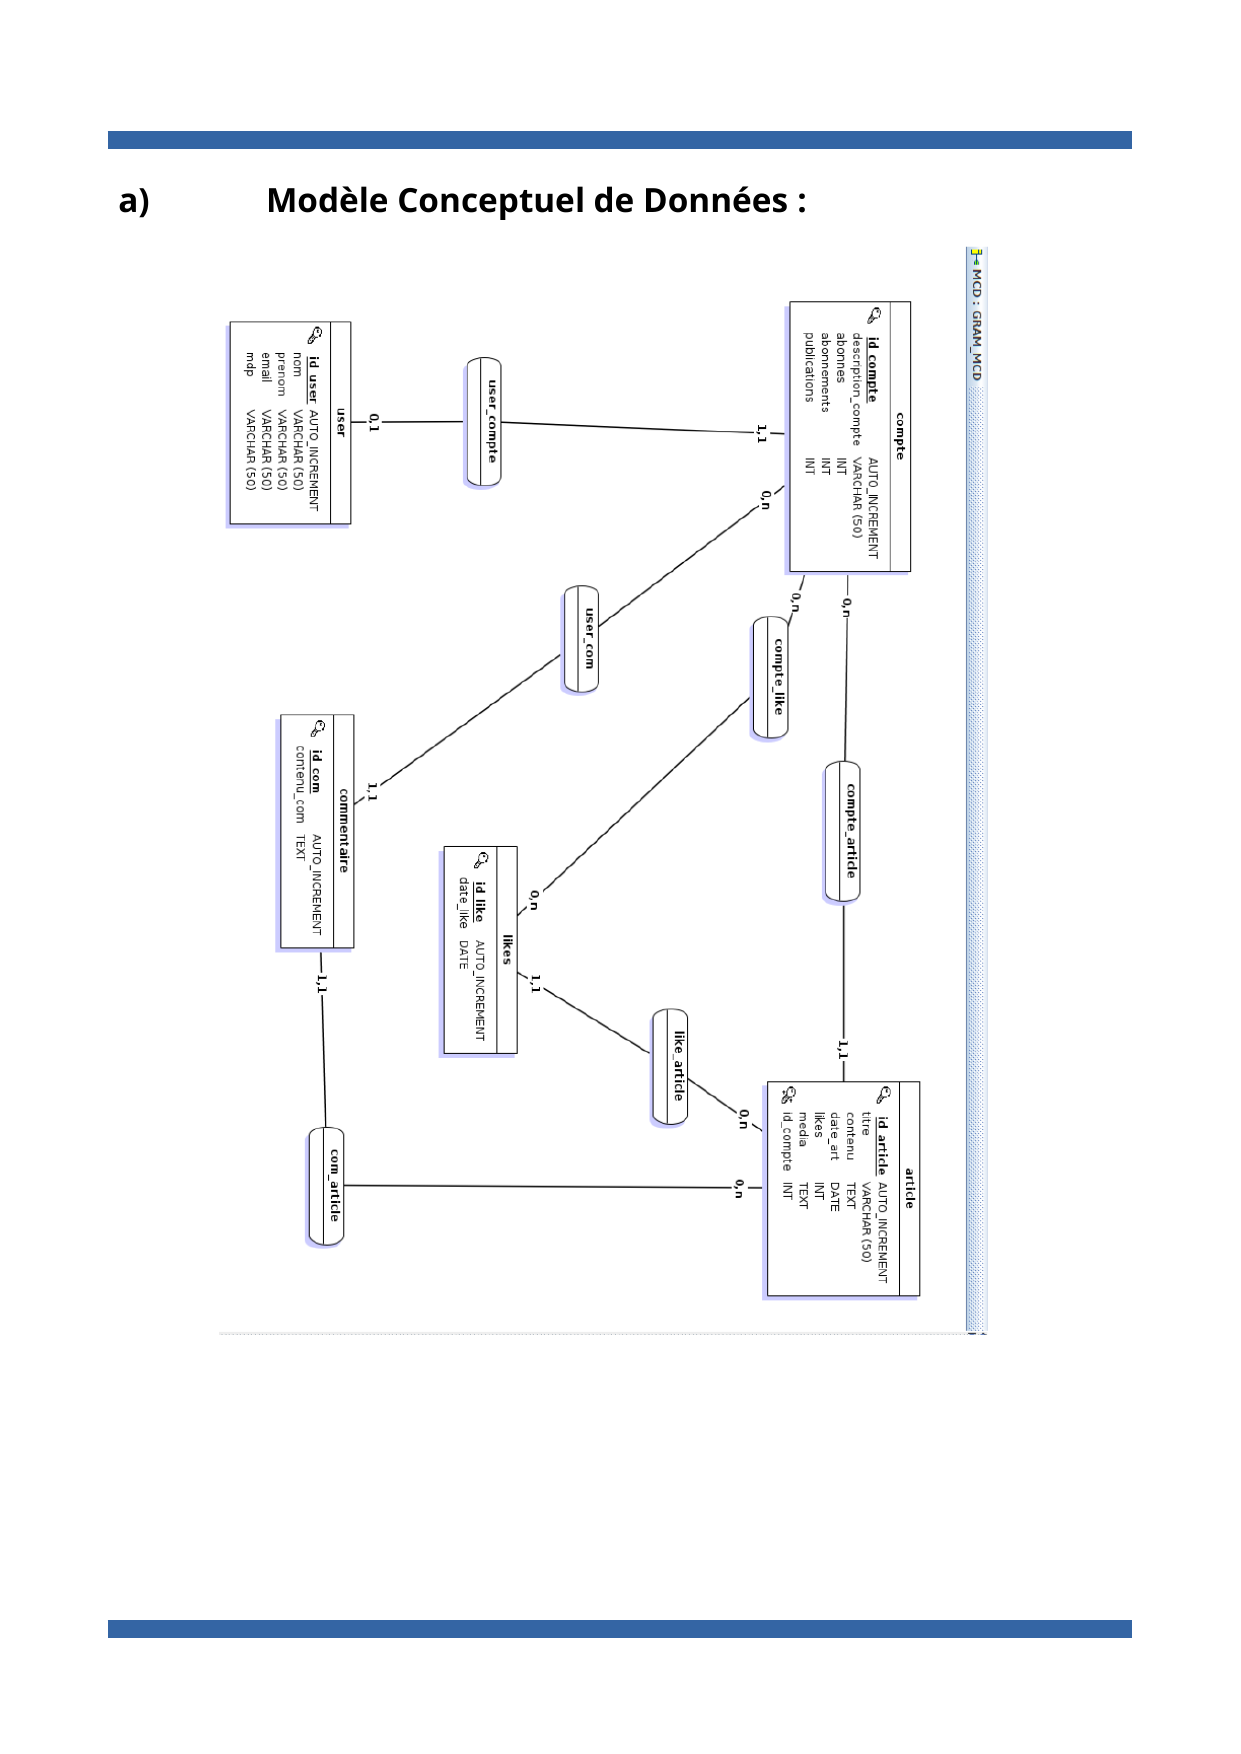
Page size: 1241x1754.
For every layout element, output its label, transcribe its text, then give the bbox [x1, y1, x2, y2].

subtitle a) Modèle Conceptuel de Données : [118, 176, 1122, 222]
picture [219, 248, 988, 1335]
